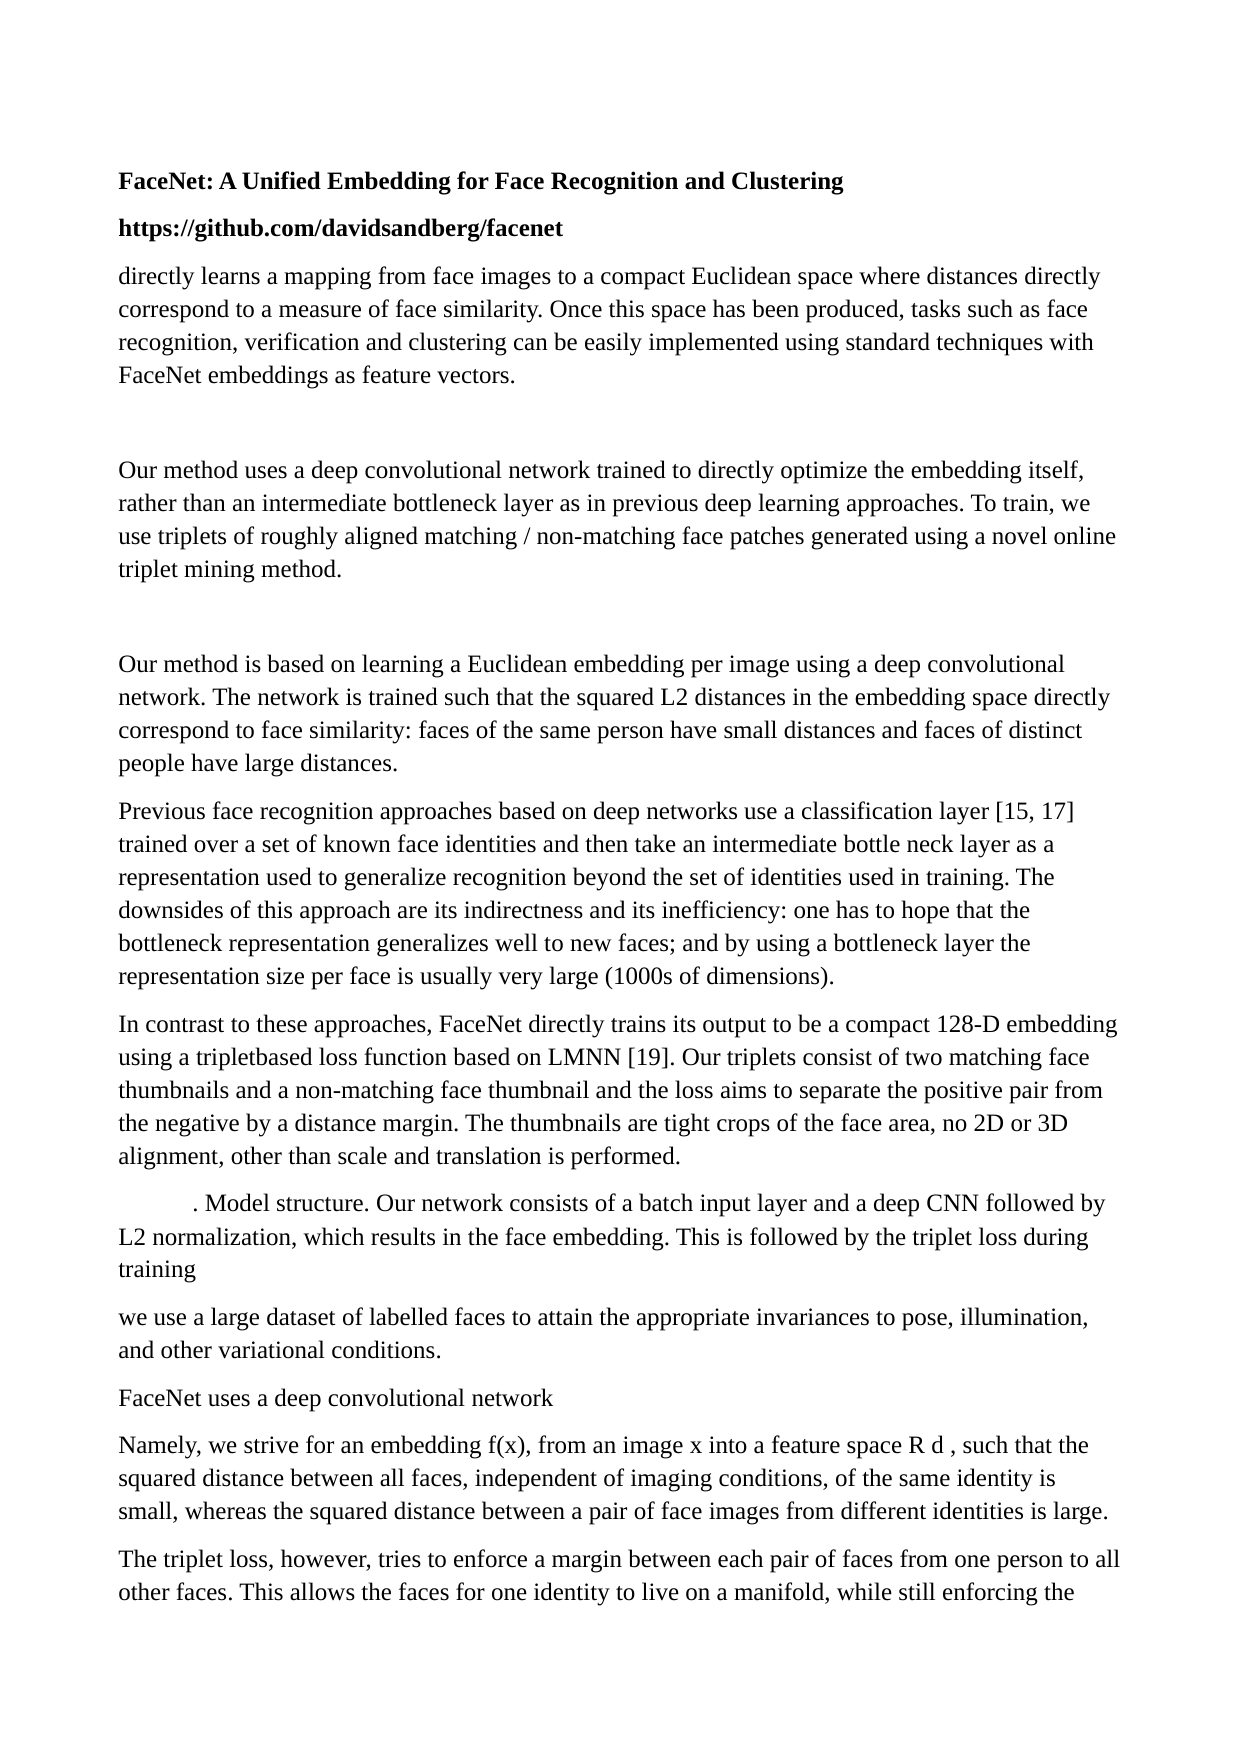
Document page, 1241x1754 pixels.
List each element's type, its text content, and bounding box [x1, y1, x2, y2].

text In contrast to these approaches, FaceNet directly trains its output to be a compact 128-D embedding using a tripletbased loss function based on LMNN [19]. Our triplets consist of two matching face thumbnails and a non-matching face thumbnail and the loss aims to separate the positive pair from the negative by a distance margin. The thumbnails are tight crops of the face area, no 2D or 3D alignment, other than scale and translation is performed. [118, 1009, 1122, 1170]
text . Model structure. Our network consists of a batch input layer and a deep CNN followed by L2 normalization, which results in the face embedding. This is followed by the triplet loss during training [118, 1188, 1122, 1283]
text Our method uses a deep convolutional network trained to directly optimize the embedding itself, rather than an intermediate bottleneck layer as in previous deep learning approaches. To train, we use triplets of roughly aligned matching / non-matching face patches generated using a novel online triplet mining method. [118, 455, 1122, 583]
text Previous face recognition approaches based on deep networks use a classification layer [15, 17] trained over a set of known face identities and then take an intermediate bottle neck layer as a representation used to generalize recognition beyond the set of identities used in training. The downsides of this approach are its indirectness and its inefficiency: one has to hope that the bottleneck representation generalizes well to new faces; and by using a bottleneck layer the representation size per face is usually very large (1000s of dimensions). [118, 796, 1122, 990]
text The triplet loss, however, tries to enforce a margin between each pair of faces from one person to all other faces. This allows the faces for one identity to live on a manifold, while still enforcing the [118, 1544, 1122, 1606]
text FaceNet: A Unified Embedding for Face Recognition and Clustering [118, 166, 1122, 194]
text Our method is based on learning a Euclidean embedding per image using a deep convolutional network. The network is trained such that the squared L2 distances in the embedding space directly correspond to face similarity: faces of the same person have small distances and faces of distinct people have large distances. [118, 649, 1122, 777]
text we use a large dataset of labelled faces to attain the appropriate invariances to pose, illumination, and other variational conditions. [118, 1302, 1122, 1364]
text directly learns a mapping from face images to a compact Euclidean space where distances directly correspond to a measure of face similarity. Once this space has been produced, tasks such as face recognition, verification and clustering can be easily implemented using standard techniques with FaceNet embeddings as feature vectors. [118, 261, 1122, 389]
text FaceNet uses a deep convolutional network [118, 1383, 1122, 1412]
text https://github.com/davidsandberg/facenet [118, 213, 1122, 242]
text Namely, we strive for an embedding f(x), from an image x into a feature space R d , such that the squared distance between all faces, independent of imaging conditions, of the same identity is small, whereas the squared distance between a pair of face images from different identities is large. [118, 1430, 1122, 1525]
